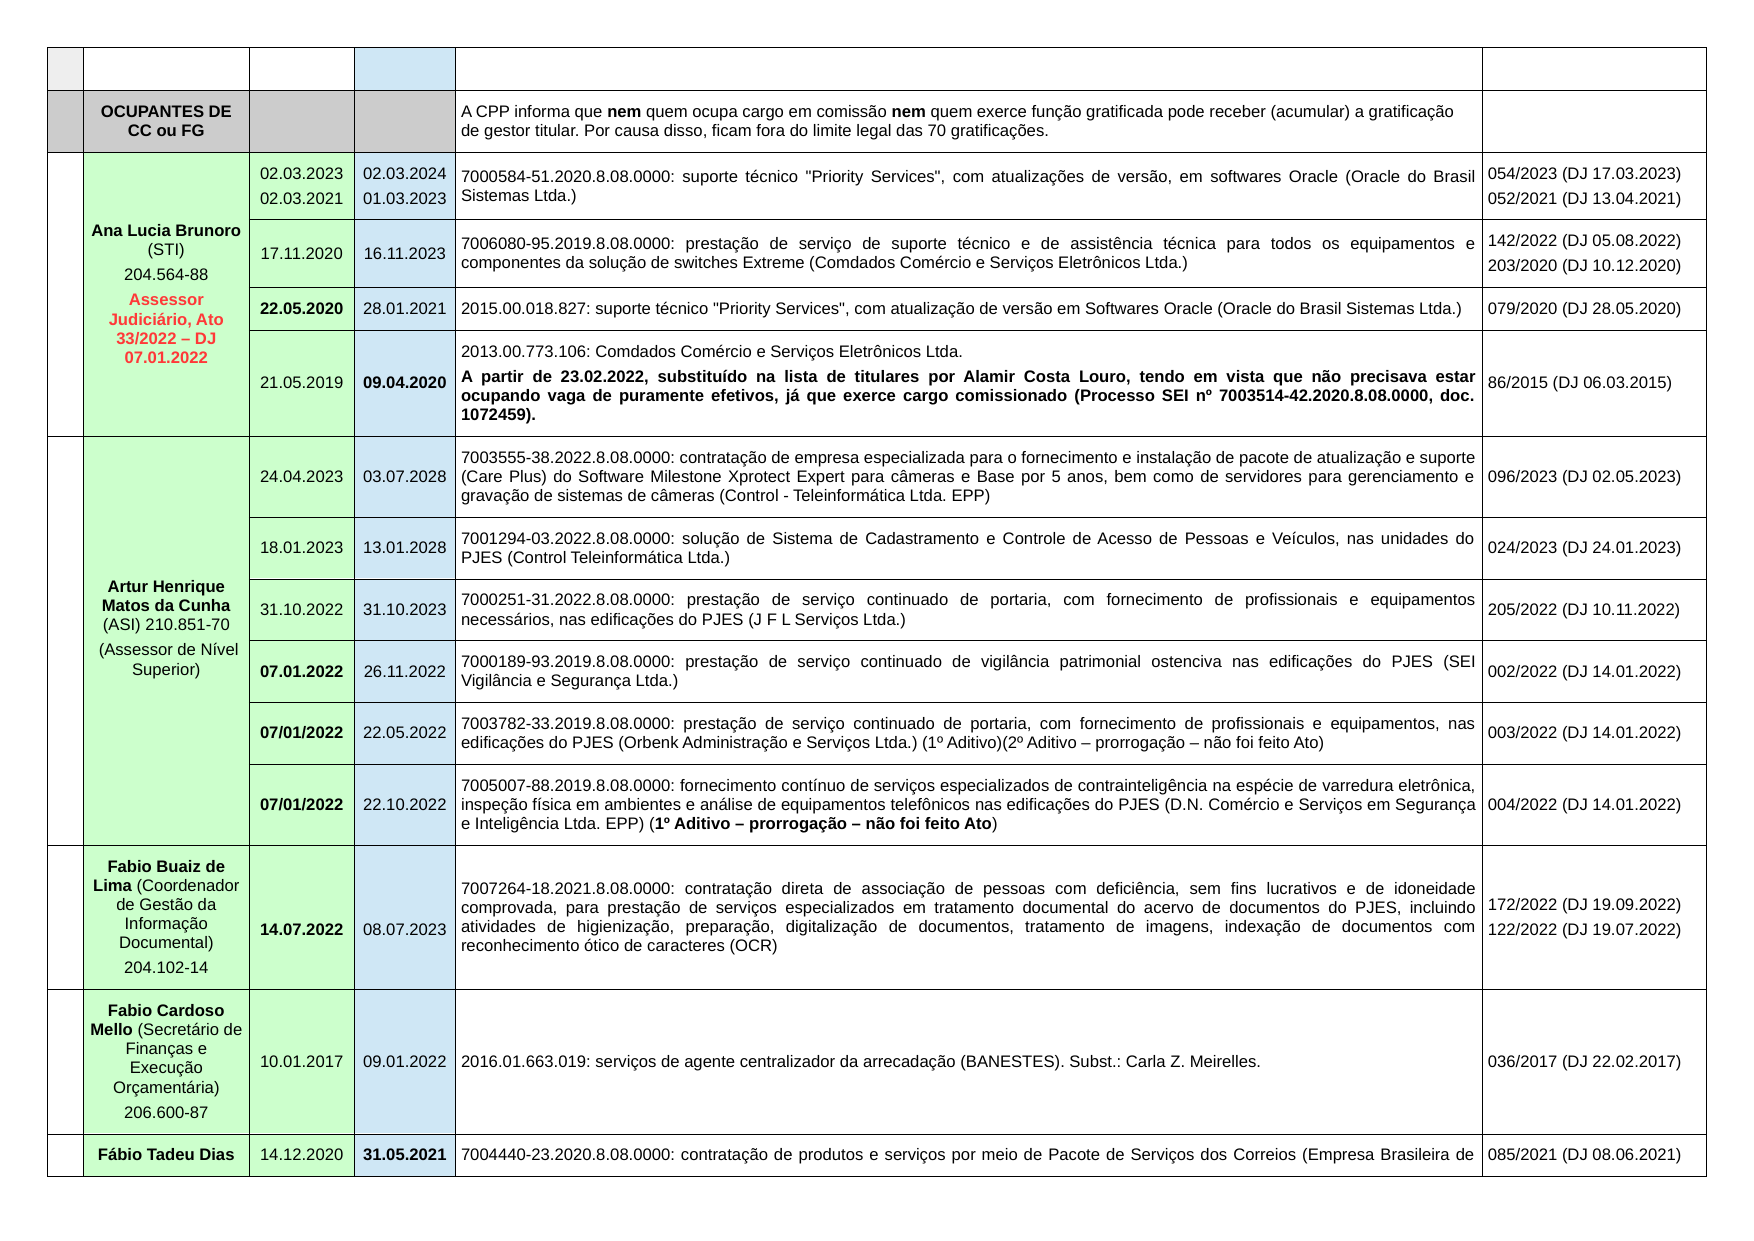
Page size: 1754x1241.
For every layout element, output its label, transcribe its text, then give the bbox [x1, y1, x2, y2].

table_cell [48, 1135, 83, 1176]
table_cell 10.01.2017 [250, 990, 354, 1133]
table_cell 07/01/2022 [250, 765, 354, 845]
table_cell 003/2022 (DJ 14.01.2022) [1483, 703, 1706, 764]
table_cell 002/2022 (DJ 14.01.2022) [1483, 641, 1706, 702]
table_cell 22.10.2022 [355, 765, 455, 845]
table_cell 2016.01.663.019: serviços de agente centralizador da arrecadação (BANESTES). Subst.: Carla Z. Meirelles. [456, 990, 1482, 1133]
table_cell [48, 437, 83, 845]
table_cell [250, 48, 354, 90]
table_cell 205/2022 (DJ 10.11.2022) [1483, 580, 1706, 640]
table_cell 7000584-51.2020.8.08.0000: suporte técnico "Priority Services", com atualizações de versão, em softwares Oracle (Oracle do Brasil Sistemas Ltda.) [456, 153, 1482, 219]
table_cell 31.05.2021 [355, 1135, 455, 1176]
table_cell OCUPANTES DE CC ou FG [84, 91, 249, 152]
table_cell 079/2020 (DJ 28.05.2020) [1483, 288, 1706, 330]
table_cell 054/2023 (DJ 17.03.2023) 052/2021 (DJ 13.04.2021) [1483, 153, 1706, 219]
table_cell 09.04.2020 [355, 331, 455, 436]
table_cell 31.10.2022 [250, 580, 354, 640]
table_cell [1483, 91, 1706, 152]
table_cell 16.11.2023 [355, 220, 455, 287]
table_cell 7000251-31.2022.8.08.0000: prestação de serviço continuado de portaria, com fornecimento de profissionais e equipamentos necessários, nas edificações do PJES (J F L Serviços Ltda.) [456, 580, 1482, 640]
table_cell 08.07.2023 [355, 846, 455, 989]
table_cell 7005007-88.2019.8.08.0000: fornecimento contínuo de serviços especializados de contrainteligência na espécie de varredura eletrônica, inspeção física em ambientes e análise de equipamentos telefônicos nas edificações do PJES (D.N. Comércio e Serviços em Segurança e Inteligência Ltda. EPP) (1º Aditivo – prorrogação – não foi feito Ato) [456, 765, 1482, 845]
table_cell 18.01.2023 [250, 518, 354, 578]
table_cell [48, 846, 83, 989]
table_cell Fábio Tadeu Dias [84, 1135, 249, 1176]
table_cell 24.04.2023 [250, 437, 354, 517]
table_cell 096/2023 (DJ 02.05.2023) [1483, 437, 1706, 517]
table_cell 21.05.2019 [250, 331, 354, 436]
table_cell Fabio Buaiz de Lima (Coordenador de Gestão da Informação Documental) 204.102-14 [84, 846, 249, 989]
table_cell [456, 48, 1482, 90]
table_cell 7007264-18.2021.8.08.0000: contratação direta de associação de pessoas com deficiência, sem fins lucrativos e de idoneidade comprovada, para prestação de serviços especializados em tratamento documental do acervo de documentos do PJES, incluindo atividades de higienização, preparação, digitalização de documentos, tratamento de imagens, indexação de documentos com reconhecimento ótico de caracteres (OCR) [456, 846, 1482, 989]
table_cell 14.07.2022 [250, 846, 354, 989]
table_cell 7006080-95.2019.8.08.0000: prestação de serviço de suporte técnico e de assistência técnica para todos os equipamentos e componentes da solução de switches Extreme (Comdados Comércio e Serviços Eletrônicos Ltda.) [456, 220, 1482, 287]
table_cell 2013.00.773.106: Comdados Comércio e Serviços Eletrônicos Ltda. A partir de 23.02.2022, substituído na lista de titulares por Alamir Costa Louro, tendo em vista que não precisava estar ocupando vaga de puramente efetivos, já que exerce cargo comissionado (Processo SEI nº 7003514-42.2020.8.08.0000, doc. 1072459). [456, 331, 1482, 436]
table_cell A CPP informa que nem quem ocupa cargo em comissão nem quem exerce função gratificada pode receber (acumular) a gratificação de gestor titular. Por causa disso, ficam fora do limite legal das 70 gratificações. [456, 91, 1482, 152]
table_cell 26.11.2022 [355, 641, 455, 702]
table_cell 09.01.2022 [355, 990, 455, 1133]
table_cell 02.03.2024 01.03.2023 [355, 153, 455, 219]
table_cell 86/2015 (DJ 06.03.2015) [1483, 331, 1706, 436]
table_cell 004/2022 (DJ 14.01.2022) [1483, 765, 1706, 845]
table_cell 172/2022 (DJ 19.09.2022) 122/2022 (DJ 19.07.2022) [1483, 846, 1706, 989]
table_cell Fabio Cardoso Mello (Secretário de Finanças e Execução Orçamentária) 206.600-87 [84, 990, 249, 1133]
table_cell [48, 990, 83, 1133]
table_cell 036/2017 (DJ 22.02.2017) [1483, 990, 1706, 1133]
table_cell [48, 91, 83, 152]
table_cell 142/2022 (DJ 05.08.2022) 203/2020 (DJ 10.12.2020) [1483, 220, 1706, 287]
table_cell 22.05.2020 [250, 288, 354, 330]
table_cell 7000189-93.2019.8.08.0000: prestação de serviço continuado de vigilância patrimonial ostenciva nas edificações do PJES (SEI Vigilância e Segurança Ltda.) [456, 641, 1482, 702]
table_cell 7003555-38.2022.8.08.0000: contratação de empresa especializada para o fornecimento e instalação de pacote de atualização e suporte (Care Plus) do Software Milestone Xprotect Expert para câmeras e Base por 5 anos, bem como de servidores para gerenciamento e gravação de sistemas de câmeras (Control - Teleinformática Ltda. EPP) [456, 437, 1482, 517]
table_cell [48, 48, 83, 90]
table_cell 085/2021 (DJ 08.06.2021) [1483, 1135, 1706, 1176]
table_cell 13.01.2028 [355, 518, 455, 578]
table_cell [84, 48, 249, 90]
table_cell 07.01.2022 [250, 641, 354, 702]
table_cell 31.10.2023 [355, 580, 455, 640]
table_cell [48, 153, 83, 436]
table_cell [1483, 48, 1706, 90]
table_cell Ana Lucia Brunoro (STI) 204.564-88 Assessor Judiciário, Ato 33/2022 – DJ 07.01.2022 [84, 153, 249, 436]
table_cell [250, 91, 354, 152]
table_cell [355, 48, 455, 90]
table_cell 03.07.2028 [355, 437, 455, 517]
table_cell 7001294-03.2022.8.08.0000: solução de Sistema de Cadastramento e Controle de Acesso de Pessoas e Veículos, nas unidades do PJES (Control Teleinformática Ltda.) [456, 518, 1482, 578]
table_cell 7004440-23.2020.8.08.0000: contratação de produtos e serviços por meio de Pacote de Serviços dos Correios (Empresa Brasileira de [456, 1135, 1482, 1176]
table_cell 7003782-33.2019.8.08.0000: prestação de serviço continuado de portaria, com fornecimento de profissionais e equipamentos, nas edificações do PJES (Orbenk Administração e Serviços Ltda.) (1º Aditivo)(2º Aditivo – prorrogação – não foi feito Ato) [456, 703, 1482, 764]
table_cell [355, 91, 455, 152]
table_cell 2015.00.018.827: suporte técnico "Priority Services", com atualização de versão em Softwares Oracle (Oracle do Brasil Sistemas Ltda.) [456, 288, 1482, 330]
table_cell Artur Henrique Matos da Cunha (ASI) 210.851-70 (Assessor de Nível Superior) [84, 437, 249, 845]
table_cell 024/2023 (DJ 24.01.2023) [1483, 518, 1706, 578]
table_cell 02.03.2023 02.03.2021 [250, 153, 354, 219]
table_cell 14.12.2020 [250, 1135, 354, 1176]
table_cell 07/01/2022 [250, 703, 354, 764]
table_cell 28.01.2021 [355, 288, 455, 330]
table_cell 17.11.2020 [250, 220, 354, 287]
table_cell 22.05.2022 [355, 703, 455, 764]
